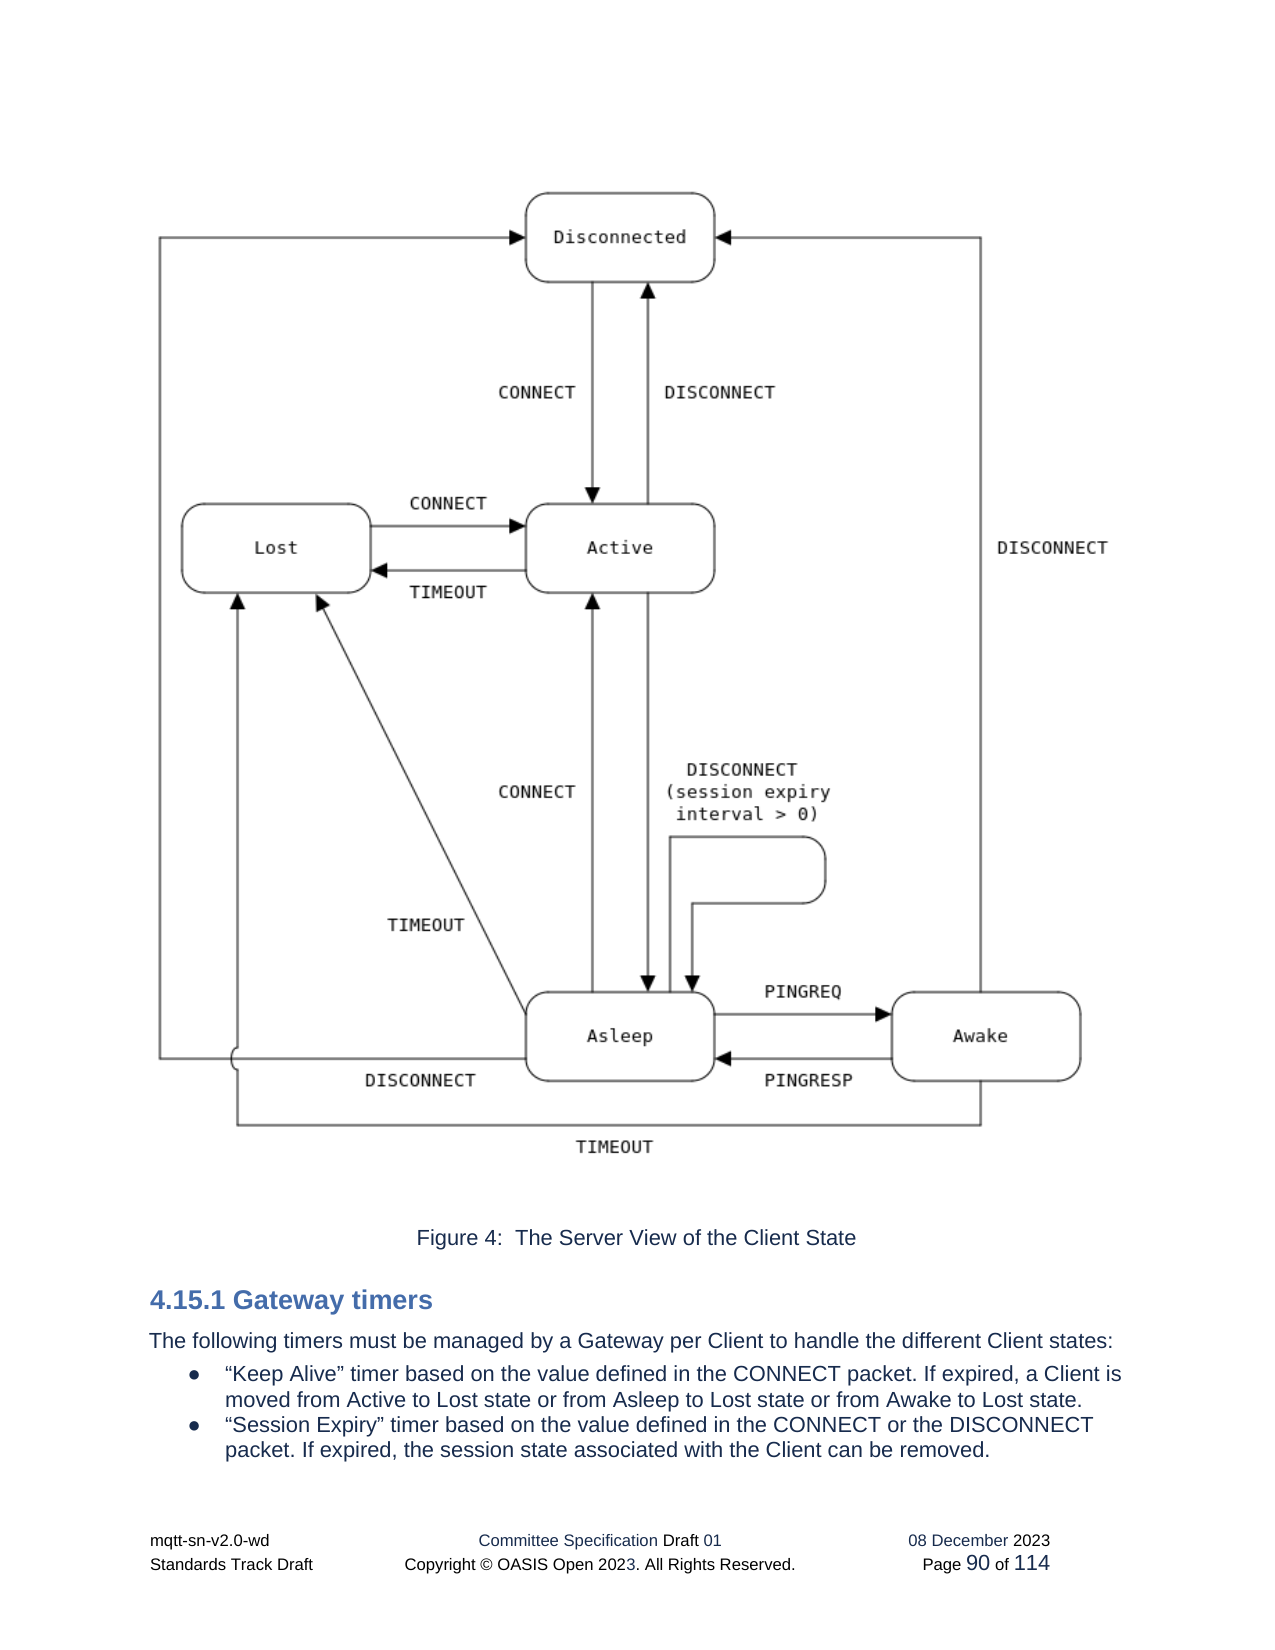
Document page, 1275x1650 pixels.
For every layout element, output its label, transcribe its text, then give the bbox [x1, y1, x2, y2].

list “Keep Alive” timer based on the value defined in the CONNECT packet. If expired, a Client is moved from Active to Lost state or from Asleep to Lost state or from Awake to Lost state. [187, 1361, 1124, 1412]
list “Session Expiry” timer based on the value defined in the CONNECT or the DISCONNECT packet. If expired, the session state associated with the Client can be removed. [187, 1412, 1124, 1462]
text Figure 4: The Server View of the Client State [148, 1225, 1124, 1250]
text The following timers must be managed by a Gateway per Client to handle the different Client states: [148, 1328, 1124, 1353]
picture [149, 150, 1124, 1192]
subtitle 4.15.1 Gateway timers [150, 1284, 1124, 1315]
